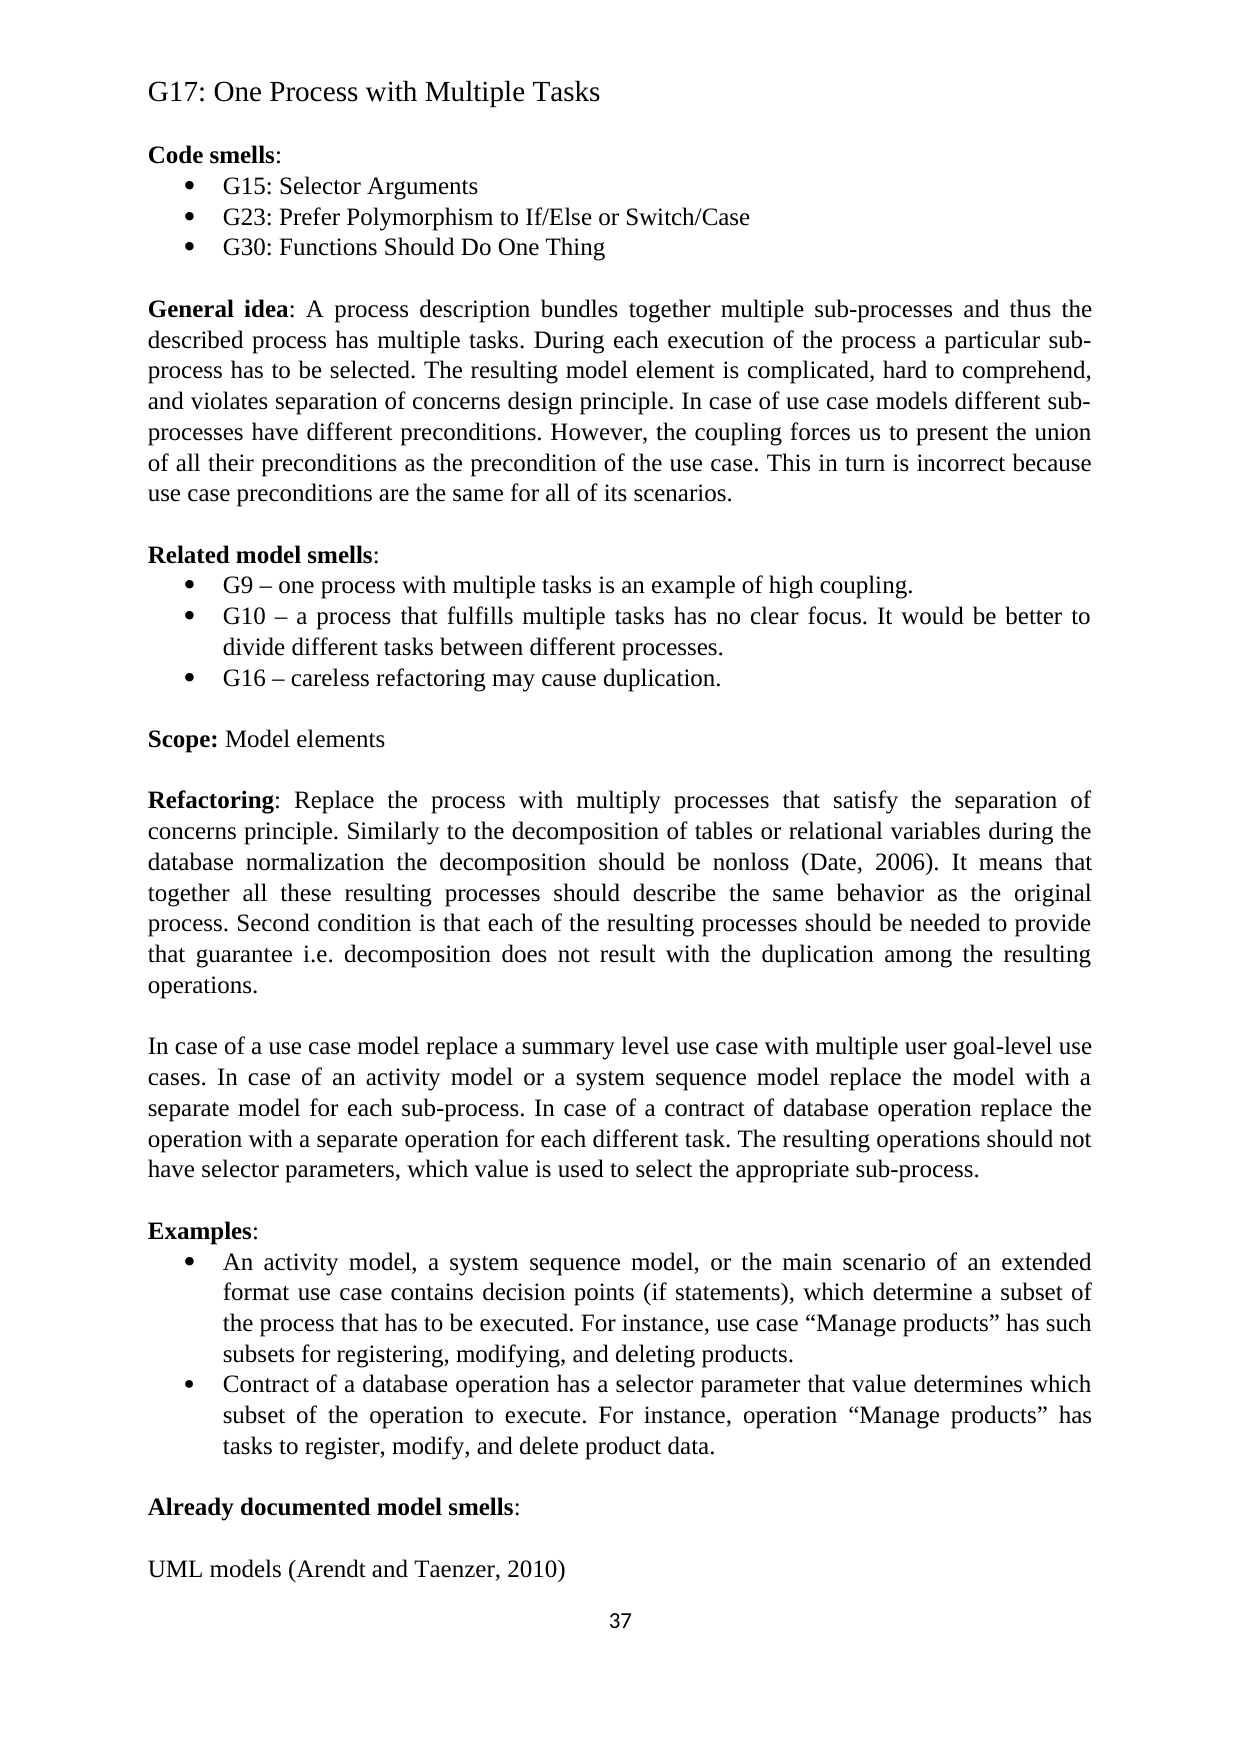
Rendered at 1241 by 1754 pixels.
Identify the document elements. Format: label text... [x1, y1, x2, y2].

list G16 – careless refactoring may cause duplication. [185, 663, 1093, 691]
list An activity model, a system sequence model, or the main scenario of an extended format use case contains decision points (if statements), which determine a subset of the process that has to be executed. For instance, use case “Manage products” has such subsets for registering, modifying, and deleting products. [185, 1247, 1093, 1367]
list G23: Prefer Polymorphism to If/Else or Switch/Case [185, 202, 1093, 231]
text In case of a use case model replace a summary level use case with multiple user goal-level use cases. In case of an activity model or a system sequence model replace the model with a separate model for each sub-process. In case of a contract of database operation replace the operation with a separate operation for each different task. The resulting operations should not have selector parameters, which value is used to select the appropriate sub-process. [148, 1031, 1093, 1183]
text UML models (Arendt and Taenzer, 2010) [148, 1554, 1093, 1583]
list G9 – one process with multiple tasks is an example of high coupling. [185, 571, 1093, 599]
text Code smells: [148, 140, 1093, 169]
subtitle G17: One Process with Multiple Tasks [148, 74, 1093, 107]
text Scope: Model elements [148, 724, 1093, 753]
text Already documented model smells: [148, 1492, 1093, 1521]
list G10 – a process that fulfills multiple tasks has no clear focus. It would be better to divide different tasks between different processes. [185, 601, 1093, 661]
text Refactoring: Replace the process with multiply processes that satisfy the separation of concerns principle. Similarly to the decomposition of tables or relational variables during the database normalization the decomposition should be nonloss (Date, 2006). It means that together all these resulting processes should describe the same behavior as the original process. Second condition is that each of the resulting processes should be needed to provide that guarantee i.e. decomposition does not result with the duplication among the resulting operations. [148, 786, 1093, 999]
list G30: Functions Should Do One Thing [185, 232, 1093, 261]
list Contract of a database operation has a selector parameter that value determines which subset of the operation to execute. For instance, operation “Manage products” has tasks to register, modify, and delete product data. [185, 1369, 1093, 1460]
text Related model smells: [148, 540, 1093, 568]
text Examples: [148, 1216, 1093, 1244]
list G15: Selector Arguments [185, 171, 1093, 200]
text General idea: A process description bundles together multiple sub-processes and thus the described process has multiple tasks. During each execution of the process a particular sub-process has to be selected. The resulting model element is complicated, hard to comprehend, and violates separation of concerns design principle. In case of use case models different sub-processes have different preconditions. However, the coupling forces us to present the union of all their preconditions as the precondition of the use case. This in turn is incorrect because use case preconditions are the same for all of its scenarios. [148, 294, 1093, 507]
